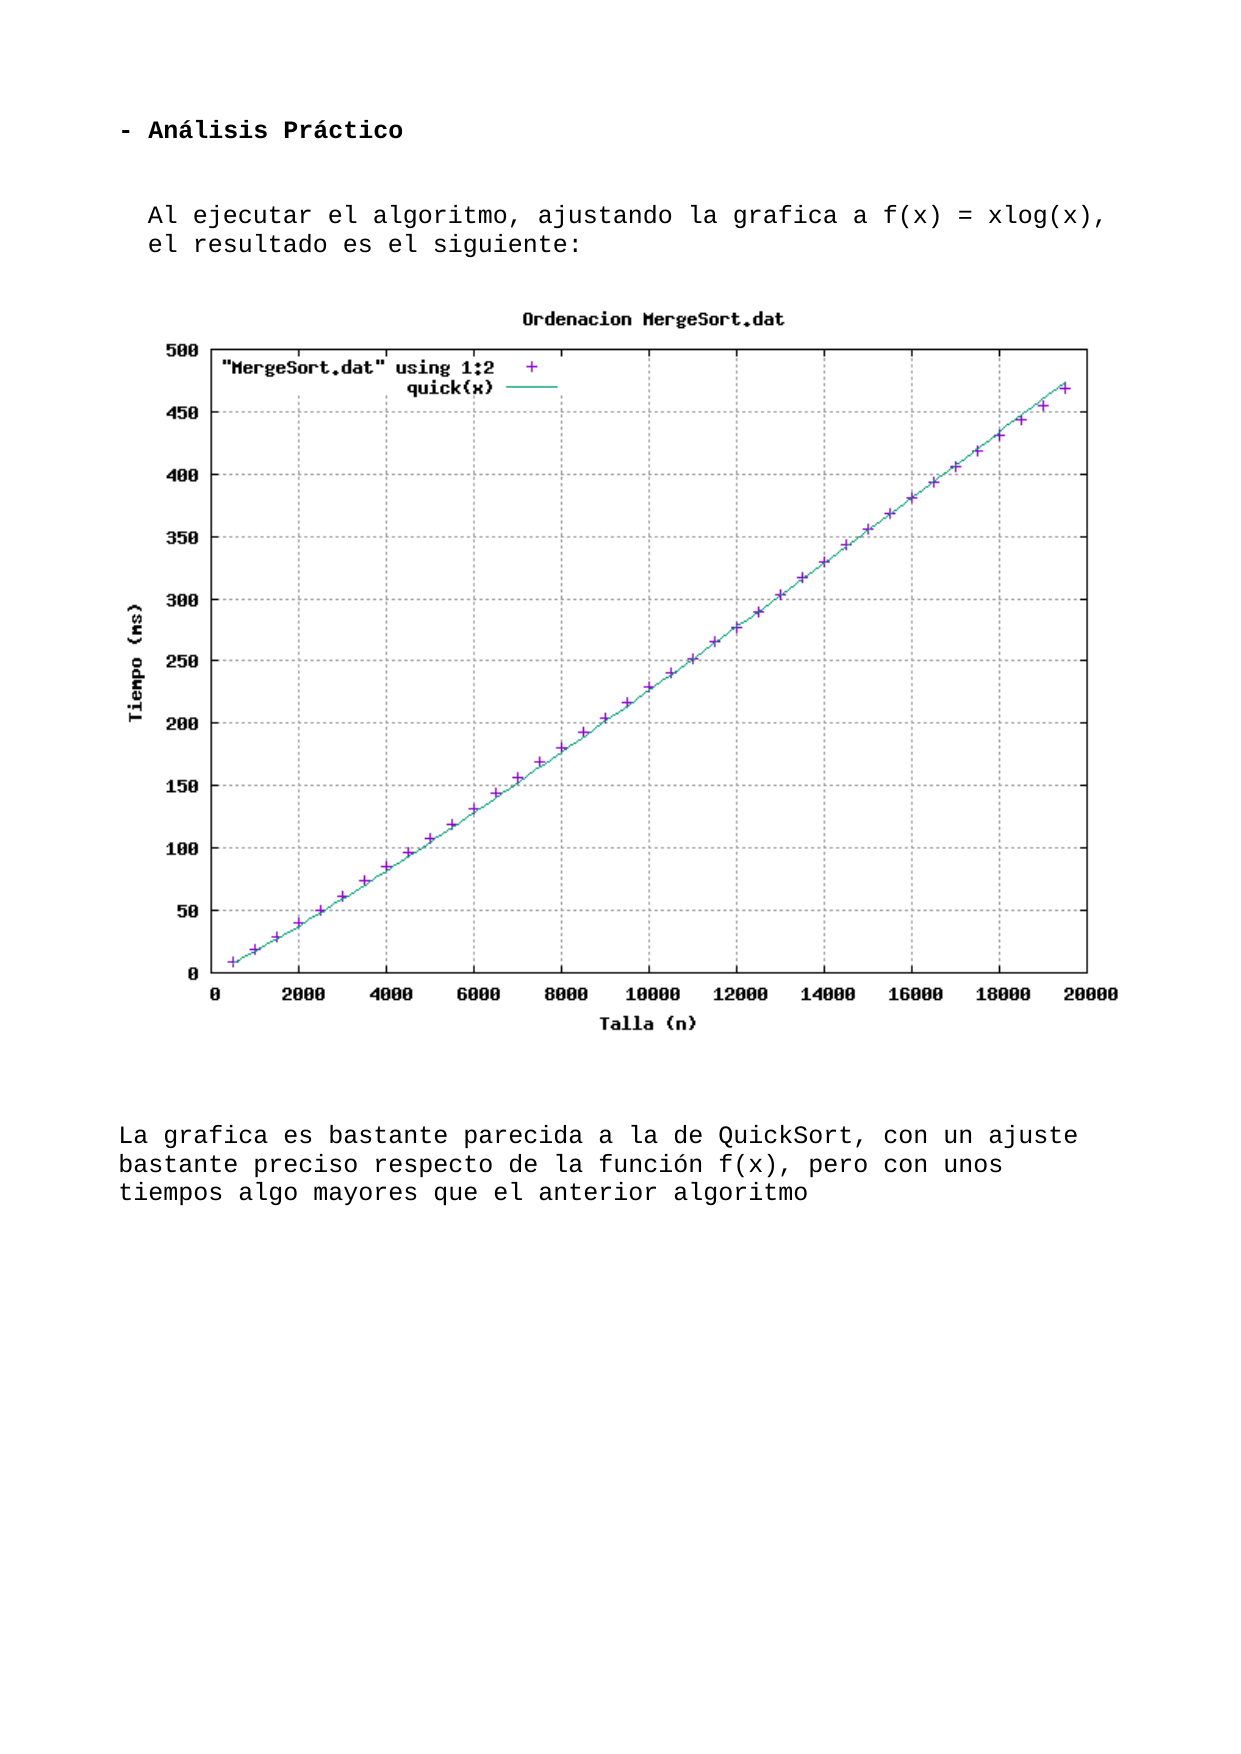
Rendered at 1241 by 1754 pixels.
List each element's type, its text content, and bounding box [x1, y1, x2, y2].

picture [120, 288, 1121, 1038]
text La grafica es bastante parecida a la de QuickSort, con un ajuste bastante preciso respecto de la función f(x), pero con unos tiempos algo mayores que el anterior algoritmo [118, 1123, 1123, 1208]
text - Análisis Práctico [118, 118, 1123, 146]
text Al ejecutar el algoritmo, ajustando la grafica a f(x) = xlog(x), el resultado es el siguiente: [148, 203, 1123, 260]
